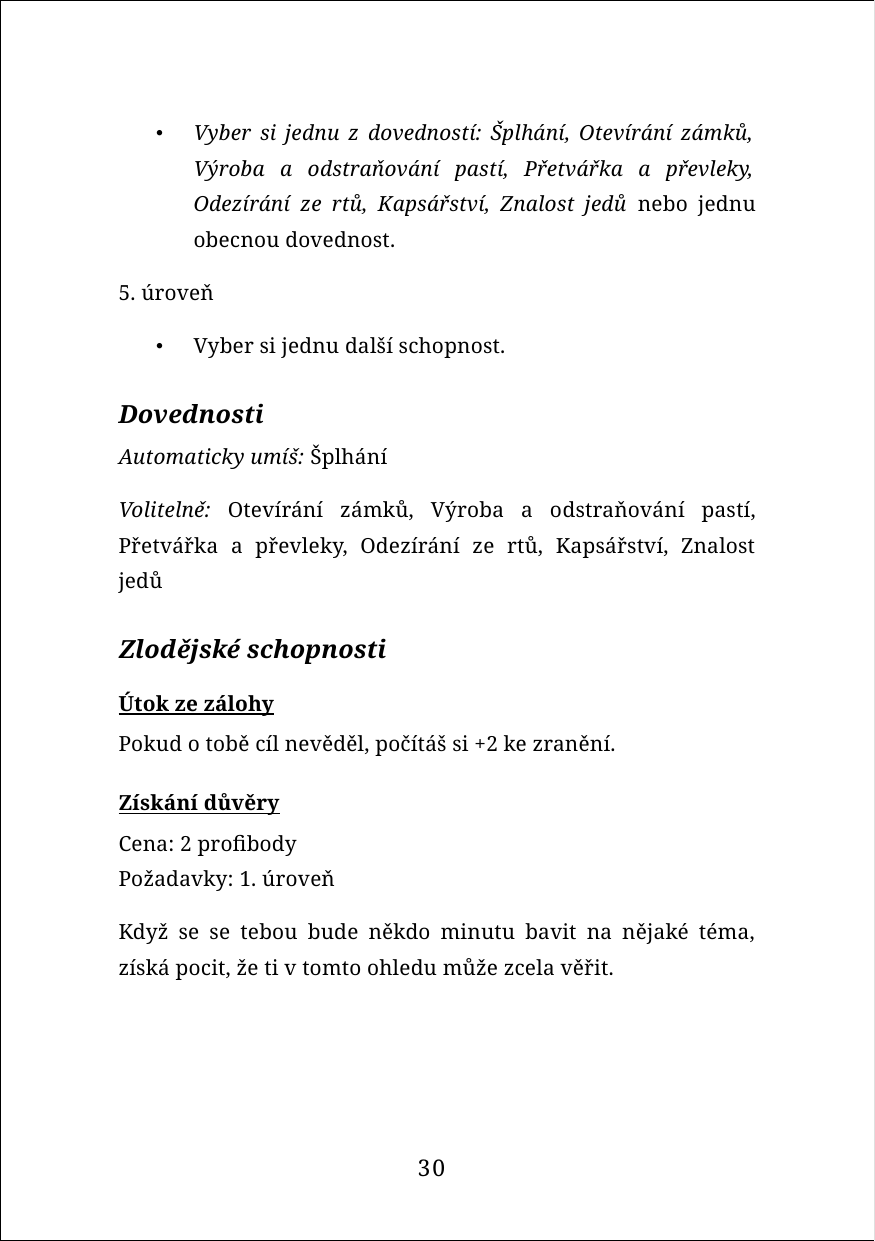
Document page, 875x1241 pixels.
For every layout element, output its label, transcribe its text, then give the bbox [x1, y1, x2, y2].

text Pokud o tobě cíl nevěděl, počítáš si +2 ke zranění. [118, 729, 756, 758]
subtitle Dovednosti [118, 396, 756, 430]
subtitle Zlodějské schopnosti [118, 631, 756, 665]
list Vyber si jednu z dovedností: Šplhání, Otevírání zámků, Výroba a odstraňování pastí, Přetvářka a převleky, Odezírání ze rtů, Kapsářství, Znalost jedů nebo jednu obecnou dovednost. [156, 118, 756, 253]
text Automaticky umíš: Šplhání [118, 442, 756, 471]
text Cena: 2 profibody Požadavky: 1. úroveň [118, 829, 756, 893]
text Když se se tebou bude někdo minutu bavit na nějaké téma, získá pocit, že ti v tomto ohledu může zcela věřit. [118, 917, 756, 981]
text 5. úroveň [118, 278, 756, 306]
text Volitelně: Otevírání zámků, Výroba a odstraňování pastí, Přetvářka a převleky, Odezírání ze rtů, Kapsářství, Znalost jedů [118, 495, 756, 595]
subtitle Útok ze zálohy [118, 689, 756, 717]
list Vyber si jednu další schopnost. [156, 331, 756, 360]
subtitle Získání důvěry [118, 788, 756, 817]
